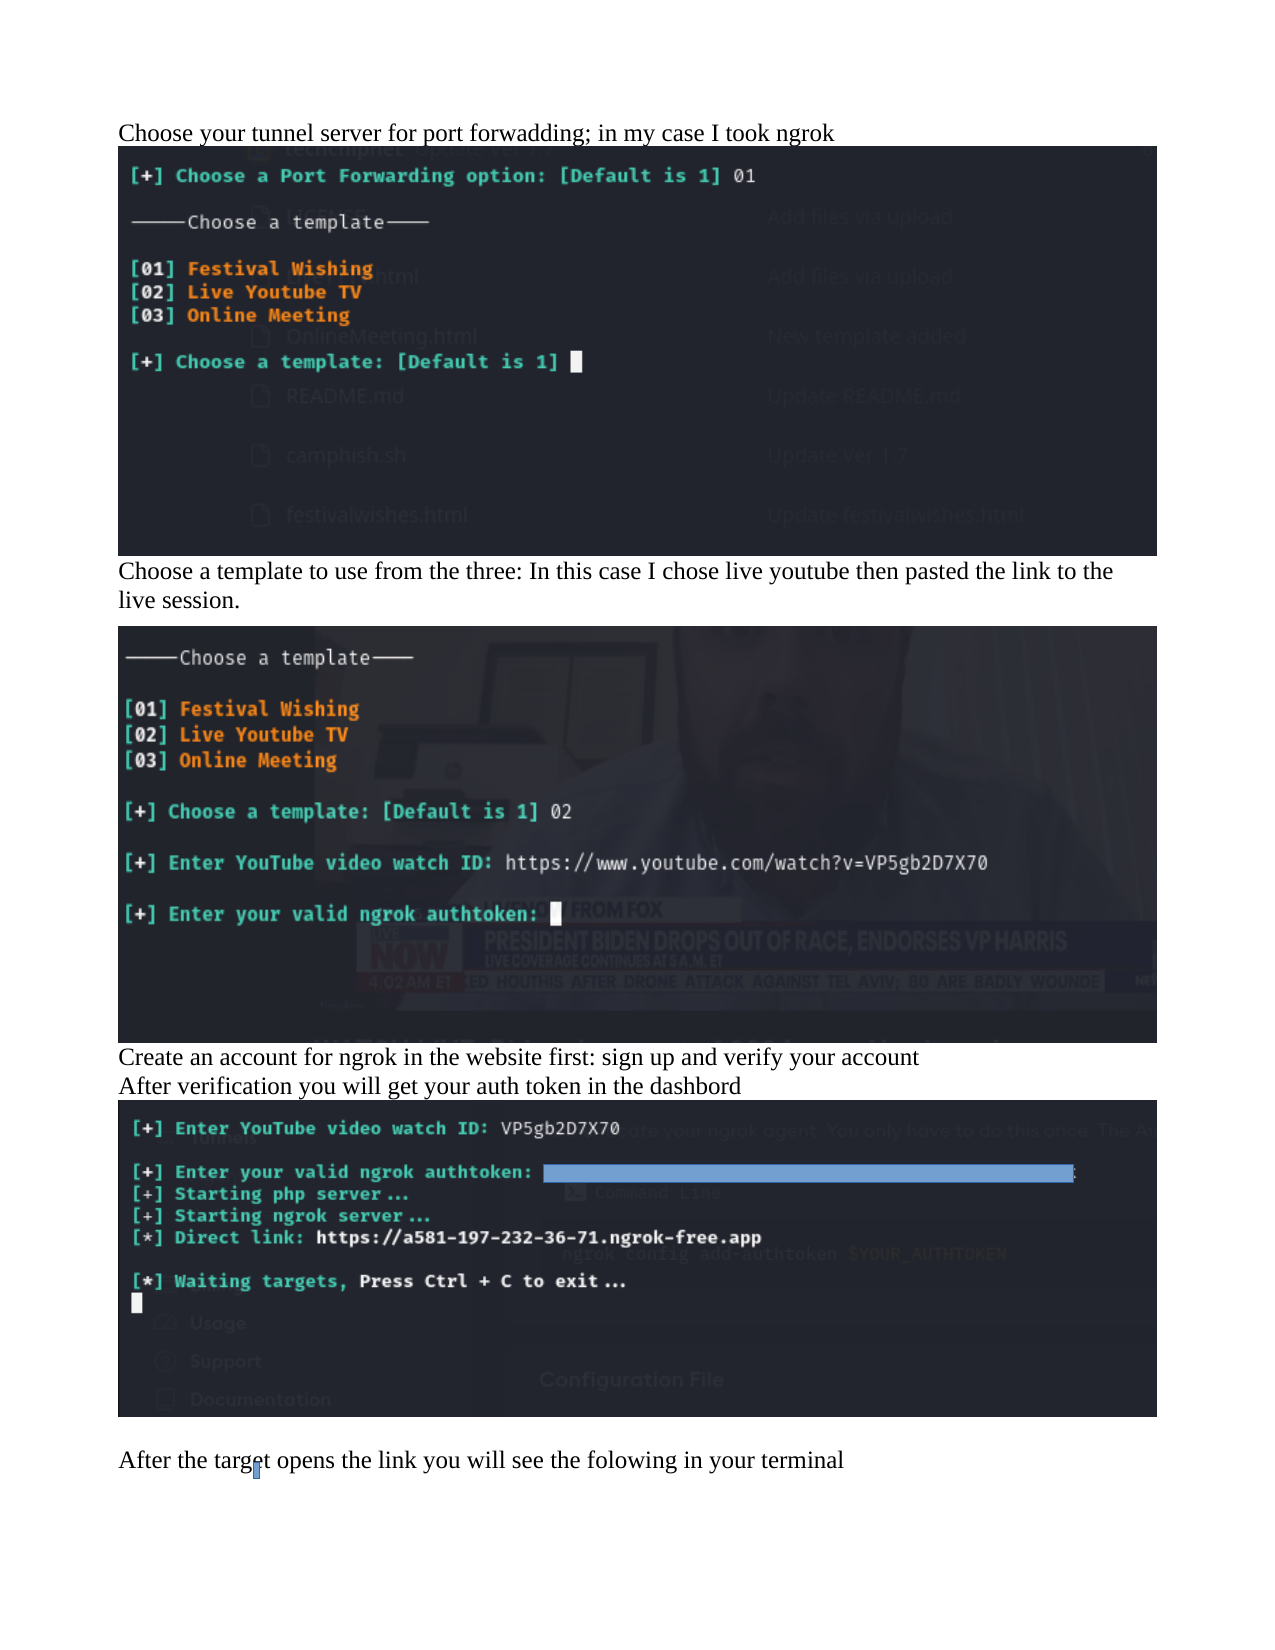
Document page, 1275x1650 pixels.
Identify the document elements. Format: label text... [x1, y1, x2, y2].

text After verification you will get your auth token in the dashbord [118, 1071, 1157, 1100]
picture [118, 146, 1157, 556]
text After the target opens the link you will see the folowing in your terminal [118, 1445, 1157, 1474]
text Choose a template to use from the three: In this case I chose live youtube then pasted the link to the live session. [118, 556, 1157, 613]
text [118, 613, 1157, 626]
picture [118, 1100, 1157, 1417]
picture [118, 626, 1157, 1043]
text Choose your tunnel server for port forwadding; in my case I took ngrok [118, 118, 1157, 146]
text Create an account for ngrok in the website first: sign up and verify your account [118, 1043, 1157, 1071]
